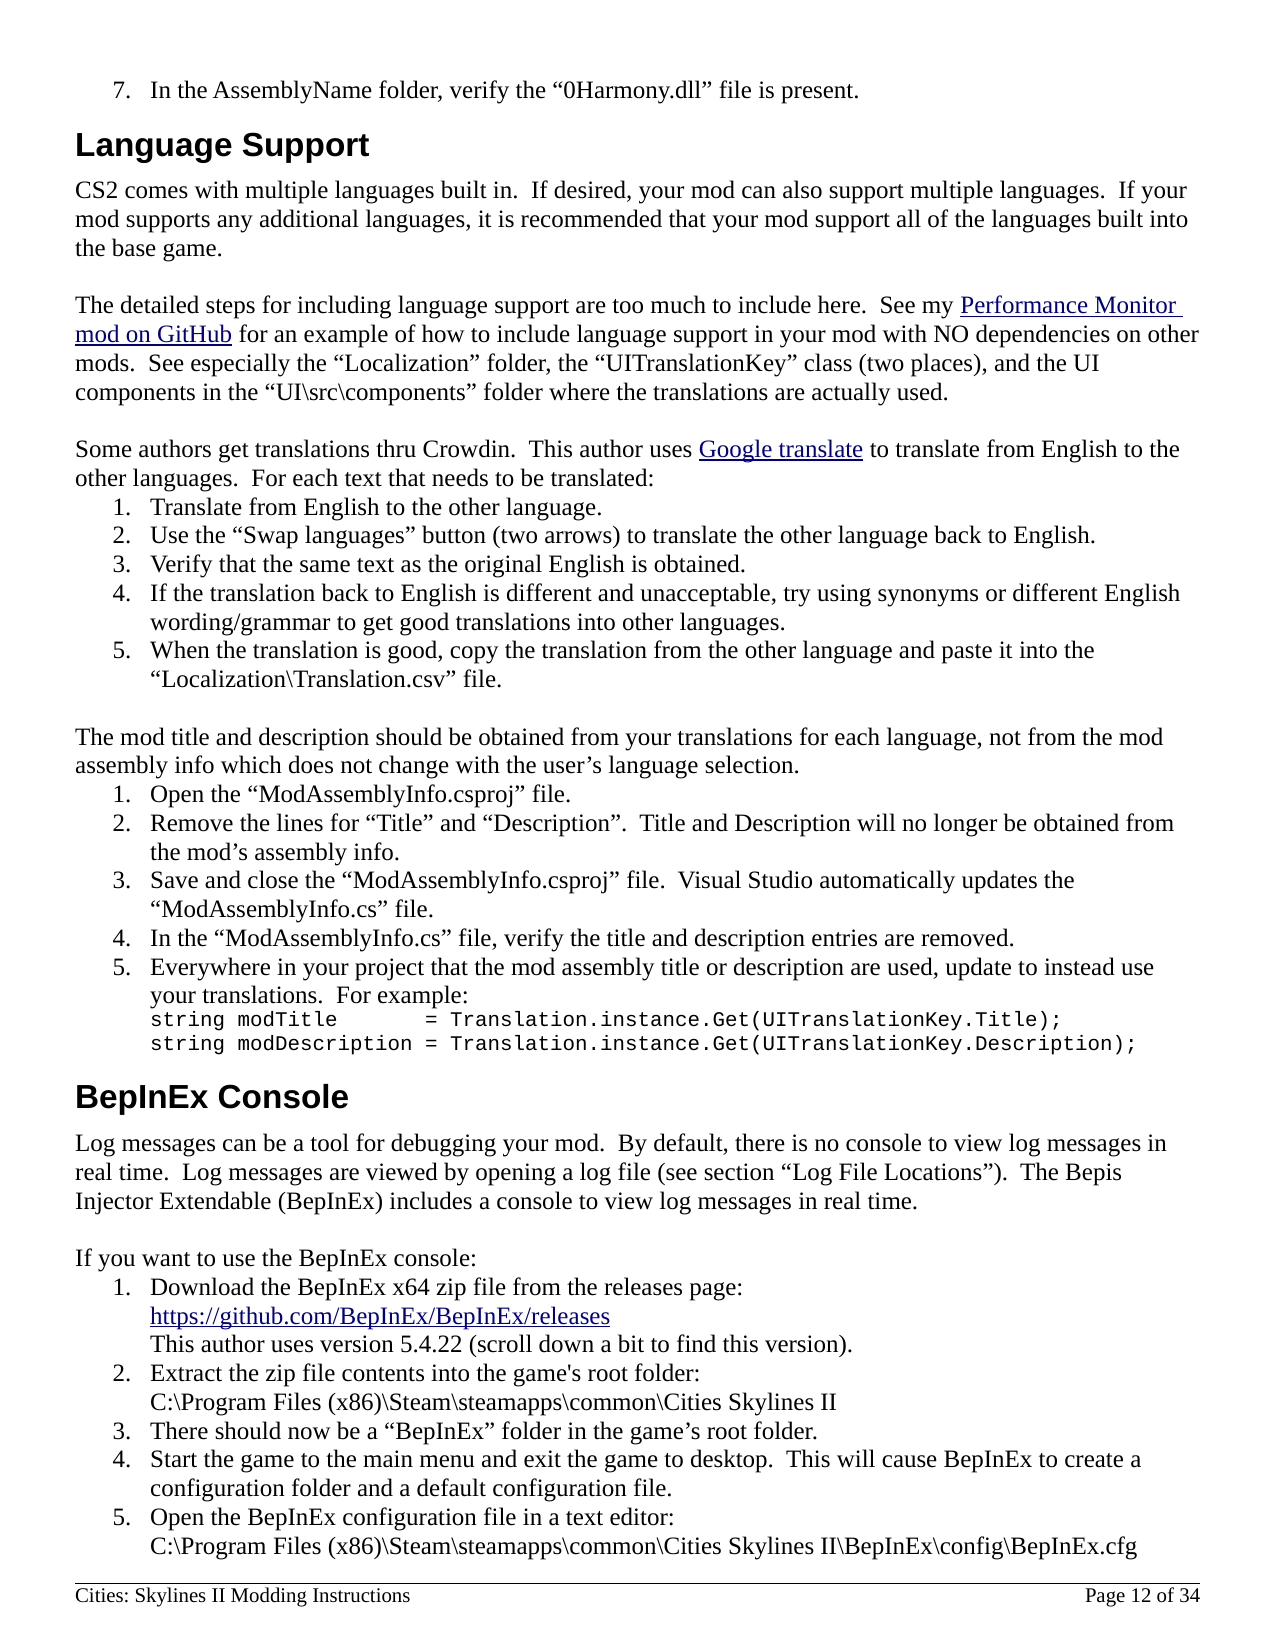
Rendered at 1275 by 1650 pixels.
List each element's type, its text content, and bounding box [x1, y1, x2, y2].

subtitle Language Support [75, 124, 1200, 163]
text The detailed steps for including language support are too much to include here. See my Performance Monitor mod on GitHub for an example of how to include language support in your mod with NO dependencies on other mods. See especially the “Localization” folder, the “UITranslationKey” class (two places), and the UI components in the “UI\src\components” folder where the translations are actually used. [75, 291, 1200, 434]
list Start the game to the main menu and exit the game to desktop. This will cause BepInEx to create a configuration folder and a default configuration file. [112, 1444, 1200, 1502]
list Use the “Swap languages” button (two arrows) to translate the other language back to English. [112, 521, 1200, 549]
text Some authors get translations thru Crowdin. This author uses Google translate to translate from English to the other languages. For each text that needs to be translated: [75, 434, 1200, 492]
list Save and close the “ModAssemblyInfo.csproj” file. Visual Studio automatically updates the “ModAssemblyInfo.cs” file. [112, 866, 1200, 923]
list Download the BepInEx x64 zip file from the releases page: https://github.com/BepInEx/BepInEx/releases This author uses version 5.4.22 (scroll down a bit to find this version). [112, 1272, 1200, 1358]
list Translate from English to the other language. [112, 492, 1200, 521]
list In the AssemblyName folder, verify the “0Harmony.dll” file is present. [112, 75, 1200, 104]
text The mod title and description should be obtained from your translations for each language, not from the mod assembly info which does not change with the user’s language selection. [75, 722, 1200, 779]
list If the translation back to English is different and unacceptable, try using synonyms or different English wording/grammar to get good translations into other languages. [112, 578, 1200, 636]
list Remove the lines for “Title” and “Description”. Title and Description will no longer be obtained from the mod’s assembly info. [112, 808, 1200, 866]
list Everywhere in your project that the mod assembly title or description are used, update to instead use your translations. For example: string modTitle = Translation.instance.Get(UITranslationKey.Title); string modDescription = Translation.instance.Get(UITranslationKey.Description); [112, 952, 1200, 1057]
list There should now be a “BepInEx” folder in the game’s root folder. [112, 1416, 1200, 1444]
list Open the “ModAssemblyInfo.csproj” file. [112, 779, 1200, 808]
list In the “ModAssemblyInfo.cs” file, verify the title and description entries are removed. [112, 923, 1200, 952]
list Extract the zip file contents into the game's root folder: C:\Program Files (x86)\Steam\steamapps\common\Cities Skylines II [112, 1358, 1200, 1416]
list When the translation is good, copy the translation from the other language and paste it into the “Localization\Translation.csv” file. [112, 636, 1200, 693]
text CS2 comes with multiple languages built in. If desired, your mod can also support multiple languages. If your mod supports any additional languages, it is recommended that your mod support all of the languages built into the base game. [75, 176, 1200, 262]
text If you want to use the BepInEx console: [75, 1243, 1200, 1272]
text Log messages can be a tool for debugging your mod. By default, there is no console to view log messages in real time. Log messages are viewed by opening a log file (see section “Log File Locations”). The Bepis Injector Extendable (BepInEx) includes a console to view log messages in real time. [75, 1128, 1200, 1214]
list Verify that the same text as the original English is obtained. [112, 549, 1200, 578]
list Open the BepInEx configuration file in a text editor: C:\Program Files (x86)\Steam\steamapps\common\Cities Skylines II\BepInEx\config\BepInEx.cfg [112, 1502, 1200, 1559]
subtitle BepInEx Console [75, 1077, 1200, 1116]
